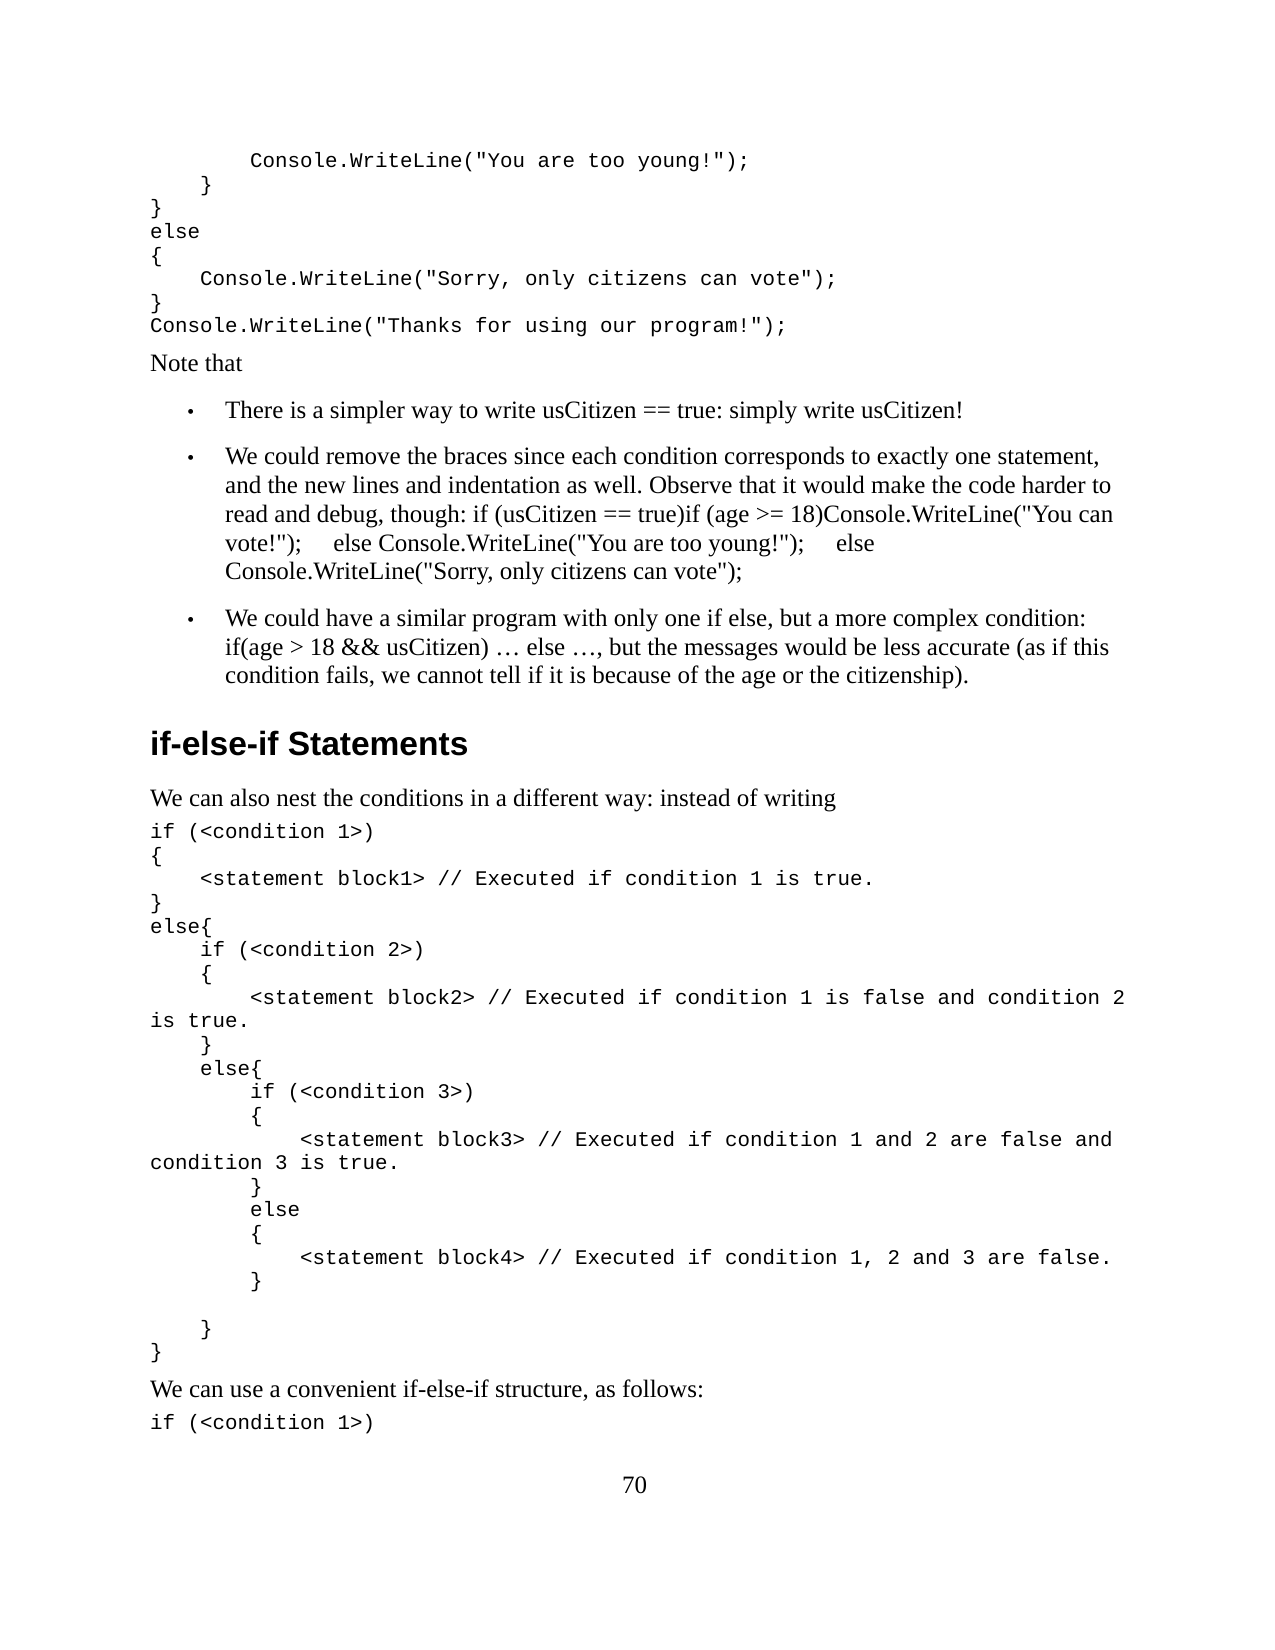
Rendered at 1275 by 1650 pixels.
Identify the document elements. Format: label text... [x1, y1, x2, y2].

text We can also nest the conditions in a different way: instead of writing [150, 783, 1125, 812]
text } [150, 197, 1125, 221]
text } [150, 174, 1125, 197]
text if (<condition 1>) [150, 1412, 1125, 1435]
text <statement block4> // Executed if condition 1, 2 and 3 are false. [150, 1247, 1125, 1270]
text Note that [150, 348, 1125, 377]
text else [150, 1199, 1125, 1223]
text { [150, 963, 1125, 987]
text } [150, 1176, 1125, 1199]
text if (<condition 1>) [150, 821, 1125, 845]
text { [150, 1105, 1125, 1128]
list There is a simpler way to write usCitizen == true: simply write usCitizen! [187, 395, 1125, 423]
text } [150, 1034, 1125, 1058]
text else{ [150, 1058, 1125, 1081]
text Console.WriteLine("Thanks for using our program!"); [150, 316, 1125, 339]
text } [150, 1341, 1125, 1365]
subtitle if-else-if Statements [150, 723, 1125, 762]
text } [150, 1318, 1125, 1341]
text We can use a convenient if-else-if structure, as follows: [150, 1374, 1125, 1403]
text <statement block1> // Executed if condition 1 is true. [150, 868, 1125, 892]
text if (<condition 2>) [150, 939, 1125, 963]
text } [150, 1270, 1125, 1294]
list We could remove the braces since each condition corresponds to exactly one statement, and the new lines and indentation as well. Observe that it would make the code harder to read and debug, though: if (usCitizen == true)if (age >= 18)Console.WriteLine("You can vote!"); else Console.WriteLine("You are too young!"); else Console.WriteLine("Sorry, only citizens can vote"); [187, 441, 1125, 585]
text <statement block2> // Executed if condition 1 is false and condition 2 is true. [150, 987, 1125, 1034]
text else [150, 221, 1125, 244]
list We could have a similar program with only one if else, but a more complex condition: if(age > 18 && usCitizen) … else …, but the messages would be less accurate (as if this condition fails, we cannot tell if it is because of the age or the citizenship). [187, 603, 1125, 689]
text } [150, 892, 1125, 916]
text { [150, 244, 1125, 268]
text if (<condition 3>) [150, 1081, 1125, 1105]
text Console.WriteLine("You are too young!"); [150, 150, 1125, 174]
text Console.WriteLine("Sorry, only citizens can vote"); [150, 268, 1125, 292]
text else{ [150, 916, 1125, 939]
text { [150, 845, 1125, 868]
text <statement block3> // Executed if condition 1 and 2 are false and condition 3 is true. [150, 1128, 1125, 1176]
text { [150, 1223, 1125, 1247]
text } [150, 292, 1125, 316]
